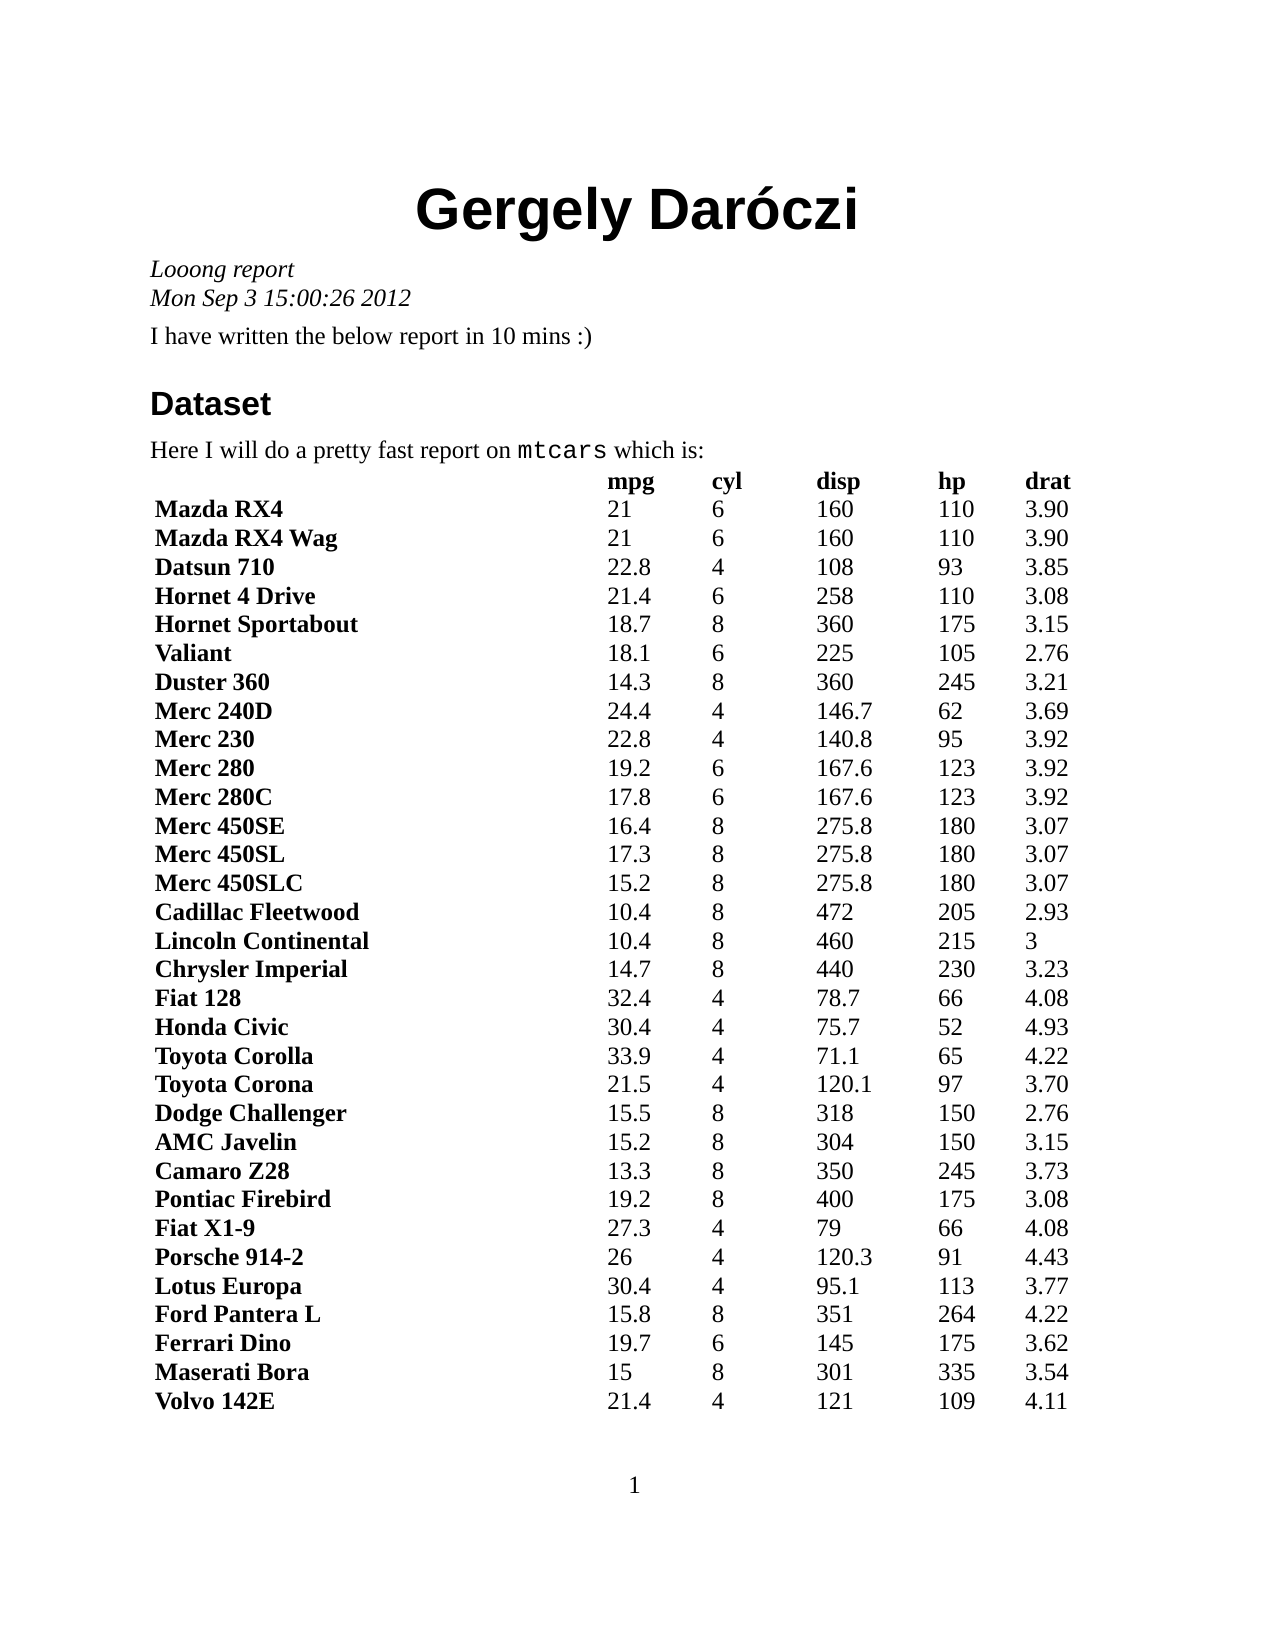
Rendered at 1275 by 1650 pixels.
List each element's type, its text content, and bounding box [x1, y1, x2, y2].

table_cell 258 [812, 581, 933, 609]
table_cell Valiant [150, 638, 603, 667]
table_cell 3.15 [1020, 610, 1125, 638]
table_cell 110 [934, 523, 1020, 552]
table_cell 8 [707, 955, 812, 983]
table_cell 8 [707, 868, 812, 897]
table_cell 167.6 [812, 753, 933, 782]
table_cell Camaro Z28 [150, 1156, 603, 1184]
table_cell Merc 450SE [150, 811, 603, 839]
table_cell 2.76 [1020, 638, 1125, 667]
table_cell 3.62 [1020, 1328, 1125, 1357]
table_cell 95.1 [812, 1271, 933, 1299]
table_cell 21.5 [603, 1070, 707, 1098]
table_cell 121 [812, 1386, 933, 1414]
table_cell 78.7 [812, 983, 933, 1012]
table_cell 335 [934, 1357, 1020, 1386]
table_cell 4.08 [1020, 1213, 1125, 1242]
table_cell 4 [707, 552, 812, 581]
table_cell 360 [812, 667, 933, 696]
title Gergely Daróczi [150, 175, 1125, 242]
table_cell 160 [812, 495, 933, 523]
table_cell 22.8 [603, 725, 707, 753]
table_cell 16.4 [603, 811, 707, 839]
table_cell 245 [934, 667, 1020, 696]
table_cell 18.7 [603, 610, 707, 638]
text Looong report [150, 254, 1125, 283]
table_cell 351 [812, 1300, 933, 1328]
table_cell 3.07 [1020, 811, 1125, 839]
table_cell 175 [934, 1328, 1020, 1357]
table_cell 8 [707, 1098, 812, 1127]
table_cell 4.08 [1020, 983, 1125, 1012]
table_header mpg [603, 466, 707, 494]
table_cell 3.21 [1020, 667, 1125, 696]
subtitle Dataset [150, 384, 1125, 422]
table_cell 30.4 [603, 1271, 707, 1299]
table_cell 110 [934, 495, 1020, 523]
table_cell 120.1 [812, 1070, 933, 1098]
table_cell 180 [934, 811, 1020, 839]
table_cell Datsun 710 [150, 552, 603, 581]
table_cell Maserati Bora [150, 1357, 603, 1386]
table_cell 6 [707, 753, 812, 782]
table_cell 3.15 [1020, 1127, 1125, 1156]
table_cell 3 [1020, 926, 1125, 954]
table_cell 275.8 [812, 840, 933, 868]
table_cell 93 [934, 552, 1020, 581]
table_cell 8 [707, 811, 812, 839]
table_cell 3.85 [1020, 552, 1125, 581]
table_cell Merc 280C [150, 782, 603, 811]
table_cell 6 [707, 1328, 812, 1357]
table_cell 21 [603, 523, 707, 552]
table_cell 4 [707, 1242, 812, 1271]
table_cell 4 [707, 1213, 812, 1242]
table_cell 17.3 [603, 840, 707, 868]
table_cell 175 [934, 610, 1020, 638]
table_cell 3.92 [1020, 782, 1125, 811]
table_cell 10.4 [603, 926, 707, 954]
table_cell 15.2 [603, 868, 707, 897]
table_cell 79 [812, 1213, 933, 1242]
table_cell 4.93 [1020, 1012, 1125, 1041]
table_cell 19.7 [603, 1328, 707, 1357]
table_cell 3.73 [1020, 1156, 1125, 1184]
table_cell 19.2 [603, 753, 707, 782]
table_cell 71.1 [812, 1041, 933, 1069]
table_cell 15 [603, 1357, 707, 1386]
table_cell 146.7 [812, 696, 933, 724]
table_cell Fiat 128 [150, 983, 603, 1012]
table_cell Porsche 914-2 [150, 1242, 603, 1271]
table_cell 24.4 [603, 696, 707, 724]
table_cell 10.4 [603, 897, 707, 926]
table_cell 400 [812, 1185, 933, 1213]
table_cell Hornet 4 Drive [150, 581, 603, 609]
table_cell 167.6 [812, 782, 933, 811]
table_cell 105 [934, 638, 1020, 667]
table_cell 8 [707, 926, 812, 954]
table_cell 304 [812, 1127, 933, 1156]
table_cell 3.70 [1020, 1070, 1125, 1098]
table_cell 120.3 [812, 1242, 933, 1271]
table_cell 145 [812, 1328, 933, 1357]
table_cell 8 [707, 610, 812, 638]
table_cell Hornet Sportabout [150, 610, 603, 638]
table_cell 3.54 [1020, 1357, 1125, 1386]
table_cell Fiat X1-9 [150, 1213, 603, 1242]
table_cell 4 [707, 983, 812, 1012]
table_cell 3.90 [1020, 495, 1125, 523]
table_cell 4 [707, 1041, 812, 1069]
text I have written the below report in 10 mins :) [150, 321, 1125, 350]
table_cell 66 [934, 983, 1020, 1012]
table_header [150, 466, 603, 494]
table_cell 160 [812, 523, 933, 552]
table_cell 3.92 [1020, 725, 1125, 753]
table_cell 150 [934, 1098, 1020, 1127]
table_cell 4.11 [1020, 1386, 1125, 1414]
table_cell Lincoln Continental [150, 926, 603, 954]
table_cell 3.07 [1020, 868, 1125, 897]
table_cell 14.7 [603, 955, 707, 983]
table_cell Dodge Challenger [150, 1098, 603, 1127]
table_cell 2.76 [1020, 1098, 1125, 1127]
table_cell 3.08 [1020, 581, 1125, 609]
table_cell 18.1 [603, 638, 707, 667]
table_cell 91 [934, 1242, 1020, 1271]
table_cell 75.7 [812, 1012, 933, 1041]
table_cell 8 [707, 1300, 812, 1328]
table_cell 15.5 [603, 1098, 707, 1127]
table_cell 26 [603, 1242, 707, 1271]
table_cell Lotus Europa [150, 1271, 603, 1299]
table_cell 2.93 [1020, 897, 1125, 926]
table_cell Cadillac Fleetwood [150, 897, 603, 926]
table_cell 66 [934, 1213, 1020, 1242]
table_cell 3.69 [1020, 696, 1125, 724]
table_cell 21.4 [603, 581, 707, 609]
table_cell 8 [707, 840, 812, 868]
table_cell 8 [707, 1156, 812, 1184]
table_cell 4 [707, 725, 812, 753]
table_header drat [1020, 466, 1125, 494]
table_cell 4 [707, 1012, 812, 1041]
table_cell 27.3 [603, 1213, 707, 1242]
table_header disp [812, 466, 933, 494]
table_cell 4 [707, 1271, 812, 1299]
table_cell 95 [934, 725, 1020, 753]
table_cell 6 [707, 495, 812, 523]
table_cell 15.2 [603, 1127, 707, 1156]
table_cell 275.8 [812, 868, 933, 897]
table_cell Toyota Corolla [150, 1041, 603, 1069]
table_cell Toyota Corona [150, 1070, 603, 1098]
table_cell 140.8 [812, 725, 933, 753]
text Mon Sep 3 15:00:26 2012 [150, 283, 1125, 312]
table_cell 6 [707, 782, 812, 811]
table_cell 3.92 [1020, 753, 1125, 782]
table_cell 113 [934, 1271, 1020, 1299]
table_cell 175 [934, 1185, 1020, 1213]
table_cell 108 [812, 552, 933, 581]
table_cell 21.4 [603, 1386, 707, 1414]
table_cell 33.9 [603, 1041, 707, 1069]
table_cell 4 [707, 696, 812, 724]
table_cell Mazda RX4 [150, 495, 603, 523]
table_cell 8 [707, 1127, 812, 1156]
text Here I will do a pretty fast report on mtcars which is: [150, 435, 1125, 466]
table_cell 21 [603, 495, 707, 523]
table_cell 4.22 [1020, 1300, 1125, 1328]
table_cell 3.08 [1020, 1185, 1125, 1213]
table_cell Merc 450SLC [150, 868, 603, 897]
table_cell 8 [707, 667, 812, 696]
table_cell 3.07 [1020, 840, 1125, 868]
table_header hp [934, 466, 1020, 494]
table_cell 4 [707, 1070, 812, 1098]
table_cell 123 [934, 782, 1020, 811]
table_cell Honda Civic [150, 1012, 603, 1041]
table_cell 97 [934, 1070, 1020, 1098]
table_cell 8 [707, 1357, 812, 1386]
table_cell 15.8 [603, 1300, 707, 1328]
table_cell 110 [934, 581, 1020, 609]
table_cell 215 [934, 926, 1020, 954]
table_cell 350 [812, 1156, 933, 1184]
table_cell 230 [934, 955, 1020, 983]
table_cell 8 [707, 897, 812, 926]
table_cell 52 [934, 1012, 1020, 1041]
table_cell Merc 240D [150, 696, 603, 724]
table_cell 264 [934, 1300, 1020, 1328]
table_cell Ford Pantera L [150, 1300, 603, 1328]
table_cell 32.4 [603, 983, 707, 1012]
table_cell 30.4 [603, 1012, 707, 1041]
table_cell 440 [812, 955, 933, 983]
table_cell 3.90 [1020, 523, 1125, 552]
table_cell 6 [707, 638, 812, 667]
table_cell 205 [934, 897, 1020, 926]
table_cell 19.2 [603, 1185, 707, 1213]
table_cell 4 [707, 1386, 812, 1414]
table_cell 275.8 [812, 811, 933, 839]
table_cell Chrysler Imperial [150, 955, 603, 983]
table_cell Merc 230 [150, 725, 603, 753]
table_cell 4.43 [1020, 1242, 1125, 1271]
table_cell Merc 450SL [150, 840, 603, 868]
table_cell 472 [812, 897, 933, 926]
table_cell 22.8 [603, 552, 707, 581]
table_cell 245 [934, 1156, 1020, 1184]
table_cell 13.3 [603, 1156, 707, 1184]
table_cell Volvo 142E [150, 1386, 603, 1414]
table_cell 4.22 [1020, 1041, 1125, 1069]
table_cell 14.3 [603, 667, 707, 696]
table_cell 180 [934, 840, 1020, 868]
table_cell AMC Javelin [150, 1127, 603, 1156]
table_cell 3.77 [1020, 1271, 1125, 1299]
table_cell Ferrari Dino [150, 1328, 603, 1357]
table_cell 123 [934, 753, 1020, 782]
table_cell Mazda RX4 Wag [150, 523, 603, 552]
table_cell 225 [812, 638, 933, 667]
table_cell 318 [812, 1098, 933, 1127]
table_cell 8 [707, 1185, 812, 1213]
table_cell 301 [812, 1357, 933, 1386]
table_cell Merc 280 [150, 753, 603, 782]
table_cell 360 [812, 610, 933, 638]
table_cell Duster 360 [150, 667, 603, 696]
table_cell 6 [707, 581, 812, 609]
table_cell 17.8 [603, 782, 707, 811]
table_cell Pontiac Firebird [150, 1185, 603, 1213]
table_cell 460 [812, 926, 933, 954]
table_cell 65 [934, 1041, 1020, 1069]
table_cell 6 [707, 523, 812, 552]
table_cell 180 [934, 868, 1020, 897]
table_cell 150 [934, 1127, 1020, 1156]
table_cell 62 [934, 696, 1020, 724]
table_cell 109 [934, 1386, 1020, 1414]
table_cell 3.23 [1020, 955, 1125, 983]
table_header cyl [707, 466, 812, 494]
